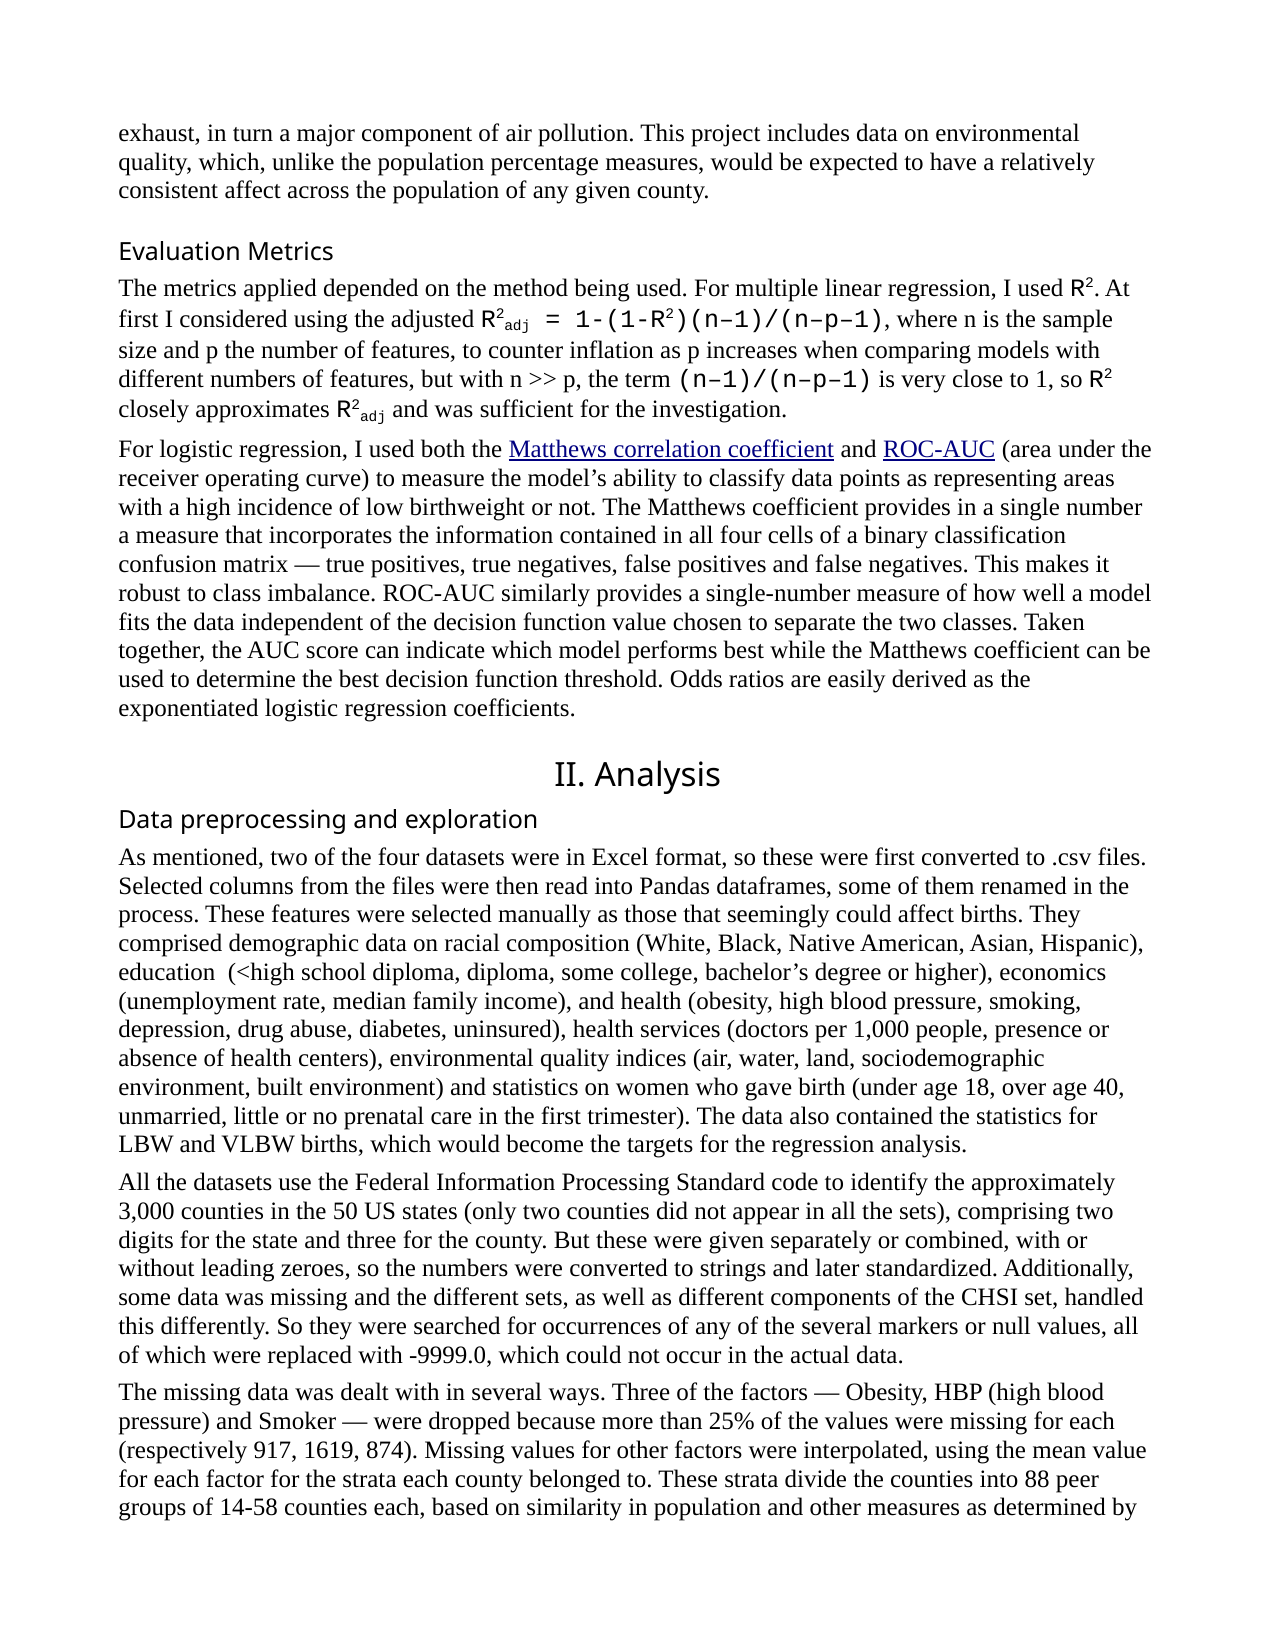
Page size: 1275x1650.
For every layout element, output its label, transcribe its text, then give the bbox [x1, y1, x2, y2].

text exhaust, in turn a major component of air pollution. This project includes data on environmental quality, which, unlike the population percentage measures, would be expected to have a relatively consistent affect across the population of any given county. [118, 118, 1157, 204]
text As mentioned, two of the four datasets were in Excel format, so these were first converted to .csv files. Selected columns from the files were then read into Pandas dataframes, some of them renamed in the process. These features were selected manually as those that seemingly could affect births. They comprised demographic data on racial composition (White, Black, Native American, Asian, Hispanic), education (<high school diploma, diploma, some college, bachelor’s degree or higher), economics (unemployment rate, median family income), and health (obesity, high blood pressure, smoking, depression, drug abuse, diabetes, uninsured), health services (doctors per 1,000 people, presence or absence of health centers), environmental quality indices (air, water, land, sociodemographic environment, built environment) and statistics on women who gave birth (under age 18, over age 40, unmarried, little or no prenatal care in the first trimester). The data also contained the statistics for LBW and VLBW births, which would become the targets for the regression analysis. [118, 842, 1157, 1158]
text Data preprocessing and exploration [118, 802, 1157, 836]
text The metrics applied depended on the method being used. For multiple linear regression, I used R2. At first I considered using the adjusted R2adj = 1-(1-R2)(n–1)/(n–p–1), where n is the sample size and p the number of features, to counter inflation as p increases when comparing models with different numbers of features, but with n >> p, the term (n–1)/(n–p–1) is very close to 1, so R2 closely approximates R2adj and was sufficient for the investigation. [118, 273, 1157, 425]
text II. Analysis [118, 751, 1157, 796]
text All the datasets use the Federal Information Processing Standard code to identify the approximately 3,000 counties in the 50 US states (only two counties did not appear in all the sets), comprising two digits for the state and three for the county. But these were given separately or combined, with or without leading zeroes, so the numbers were converted to strings and later standardized. Additionally, some data was missing and the different sets, as well as different components of the CHSI set, handled this differently. So they were searched for occurrences of any of the several markers or null values, all of which were replaced with -9999.0, which could not occur in the actual data. [118, 1167, 1157, 1368]
text Evaluation Metrics [118, 233, 1157, 267]
text For logistic regression, I used both the Matthews correlation coefficient and ROC-AUC (area under the receiver operating curve) to measure the model’s ability to classify data points as representing areas with a high incidence of low birthweight or not. The Matthews coefficient provides in a single number a measure that incorporates the information contained in all four cells of a binary classification confusion matrix — true positives, true negatives, false positives and false negatives. This makes it robust to class imbalance. ROC-AUC similarly provides a single-number measure of how well a model fits the data independent of the decision function value chosen to separate the two classes. Taken together, the AUC score can indicate which model performs best while the Matthews coefficient can be used to determine the best decision function threshold. Odds ratios are easily derived as the exponentiated logistic regression coefficients. [118, 434, 1157, 722]
text The missing data was dealt with in several ways. Three of the factors — Obesity, HBP (high blood pressure) and Smoker — were dropped because more than 25% of the values were missing for each (respectively 917, 1619, 874). Missing values for other factors were interpolated, using the mean value for each factor for the strata each county belonged to. These strata divide the counties into 88 peer groups of 14-58 counties each, based on similarity in population and other measures as determined by [118, 1377, 1157, 1521]
